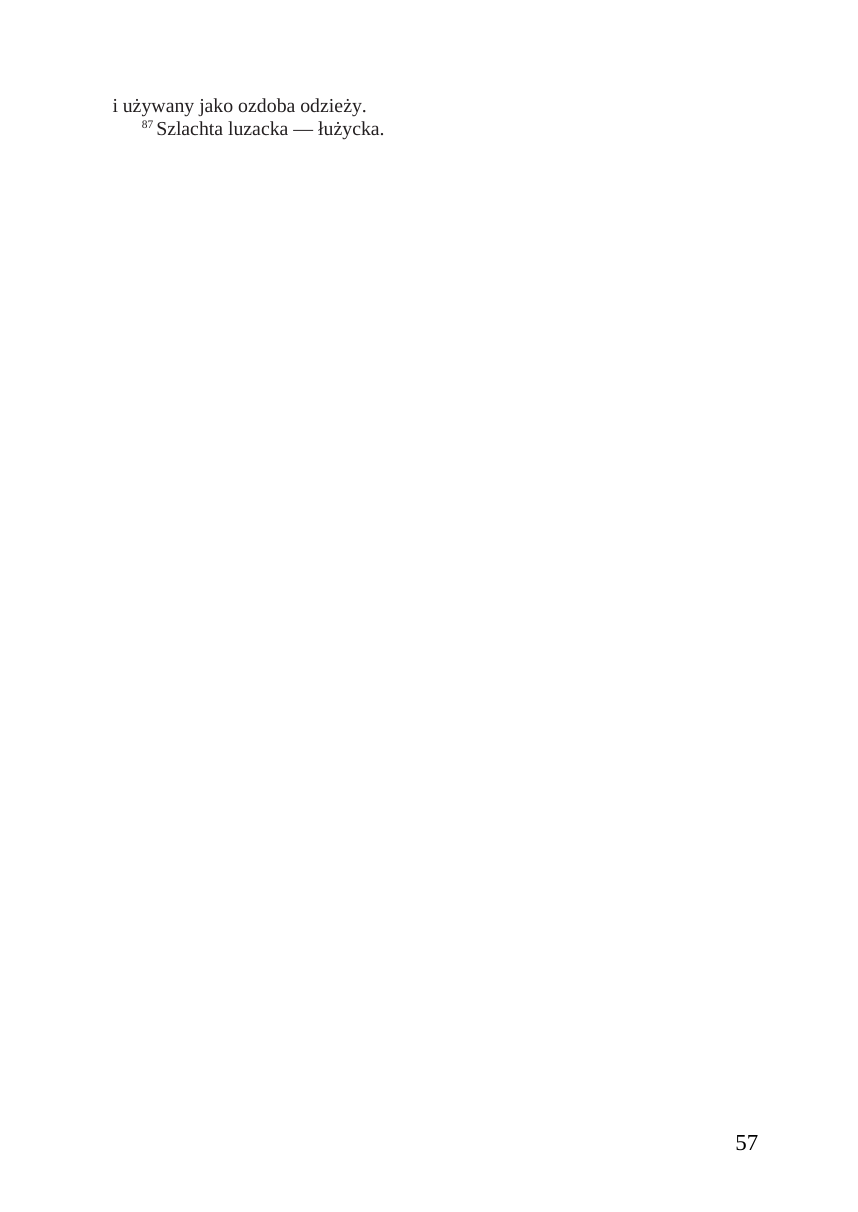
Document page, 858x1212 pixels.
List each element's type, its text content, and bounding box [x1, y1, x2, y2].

text 87 Szlachta luzacka — łużycka. [142, 117, 807, 140]
text i używany jako ozdoba odzieży. [112, 94, 651, 117]
